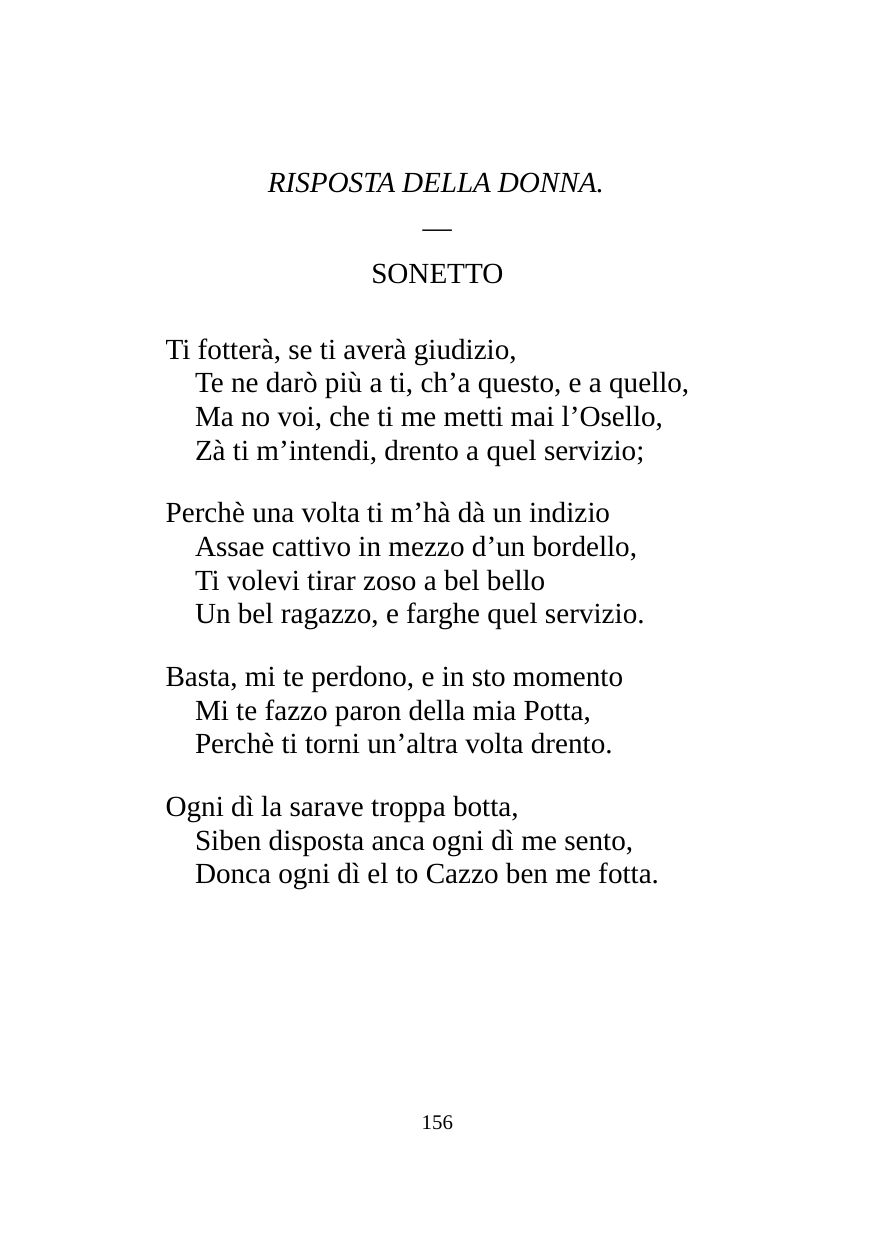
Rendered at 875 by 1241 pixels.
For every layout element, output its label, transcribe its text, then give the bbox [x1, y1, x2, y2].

text SONETTO [106, 257, 768, 290]
text — [106, 211, 768, 244]
text Ogni dì la sarave troppa botta, Siben disposta anca ogni dì me sento, Donca ogni dì el to Cazzo ben me fotta. [165, 789, 768, 890]
text Basta, mi te perdono, e in sto momento Mi te fazzo paron della mia Potta, Perchè ti torni un’altra volta drento. [165, 659, 768, 760]
text Perchè una volta ti m’hà dà un indizio Assae cattivo in mezzo d’un bordello, Ti volevi tirar zoso a bel bello Un bel ragazzo, e farghe quel servizio. [165, 496, 768, 630]
text Ti fotterà, se ti averà giudizio, Te ne darò più a ti, ch’a questo, e a quello, Ma no voi, che ti me metti mai l’Osello, Zà ti m’intendi, drento a quel servizio; [165, 332, 768, 466]
subtitle RISPOSTA DELLA DONNA. [106, 165, 768, 199]
